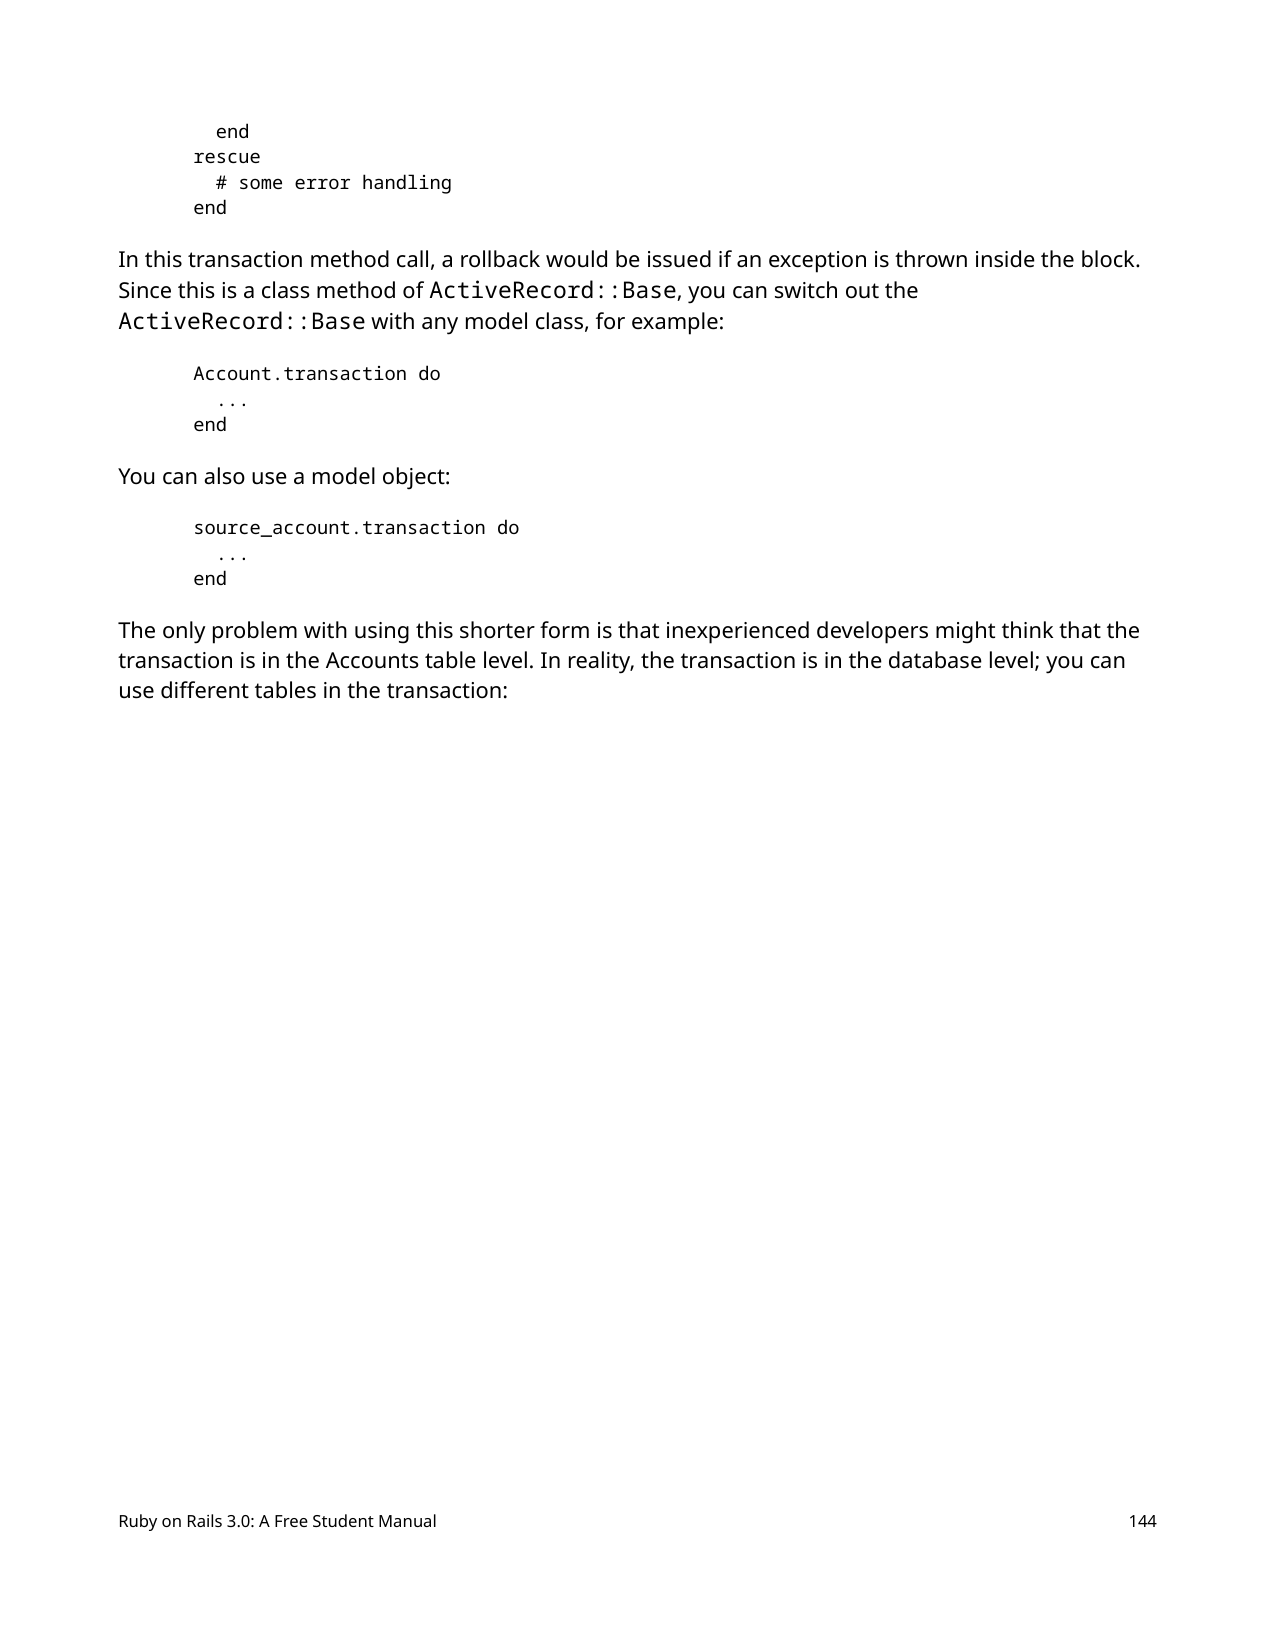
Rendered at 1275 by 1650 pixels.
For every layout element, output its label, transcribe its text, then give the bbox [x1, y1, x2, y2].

text end rescue # some error handling end [193, 118, 1157, 220]
text Account.transaction do ... end [193, 360, 1157, 437]
text The only problem with using this shorter form is that inexperienced developers might think that the transaction is in the Accounts table level. In reality, the transaction is in the database level; you can use different tables in the transaction: [118, 615, 1157, 704]
text In this transaction method call, a rollback would be issued if an exception is thrown inside the block. Since this is a class method of ActiveRecord::Base, you can switch out the ActiveRecord::Base with any model class, for example: [118, 244, 1157, 336]
text source_account.transaction do ... end [193, 515, 1157, 591]
text You can also use a model object: [118, 461, 1157, 491]
